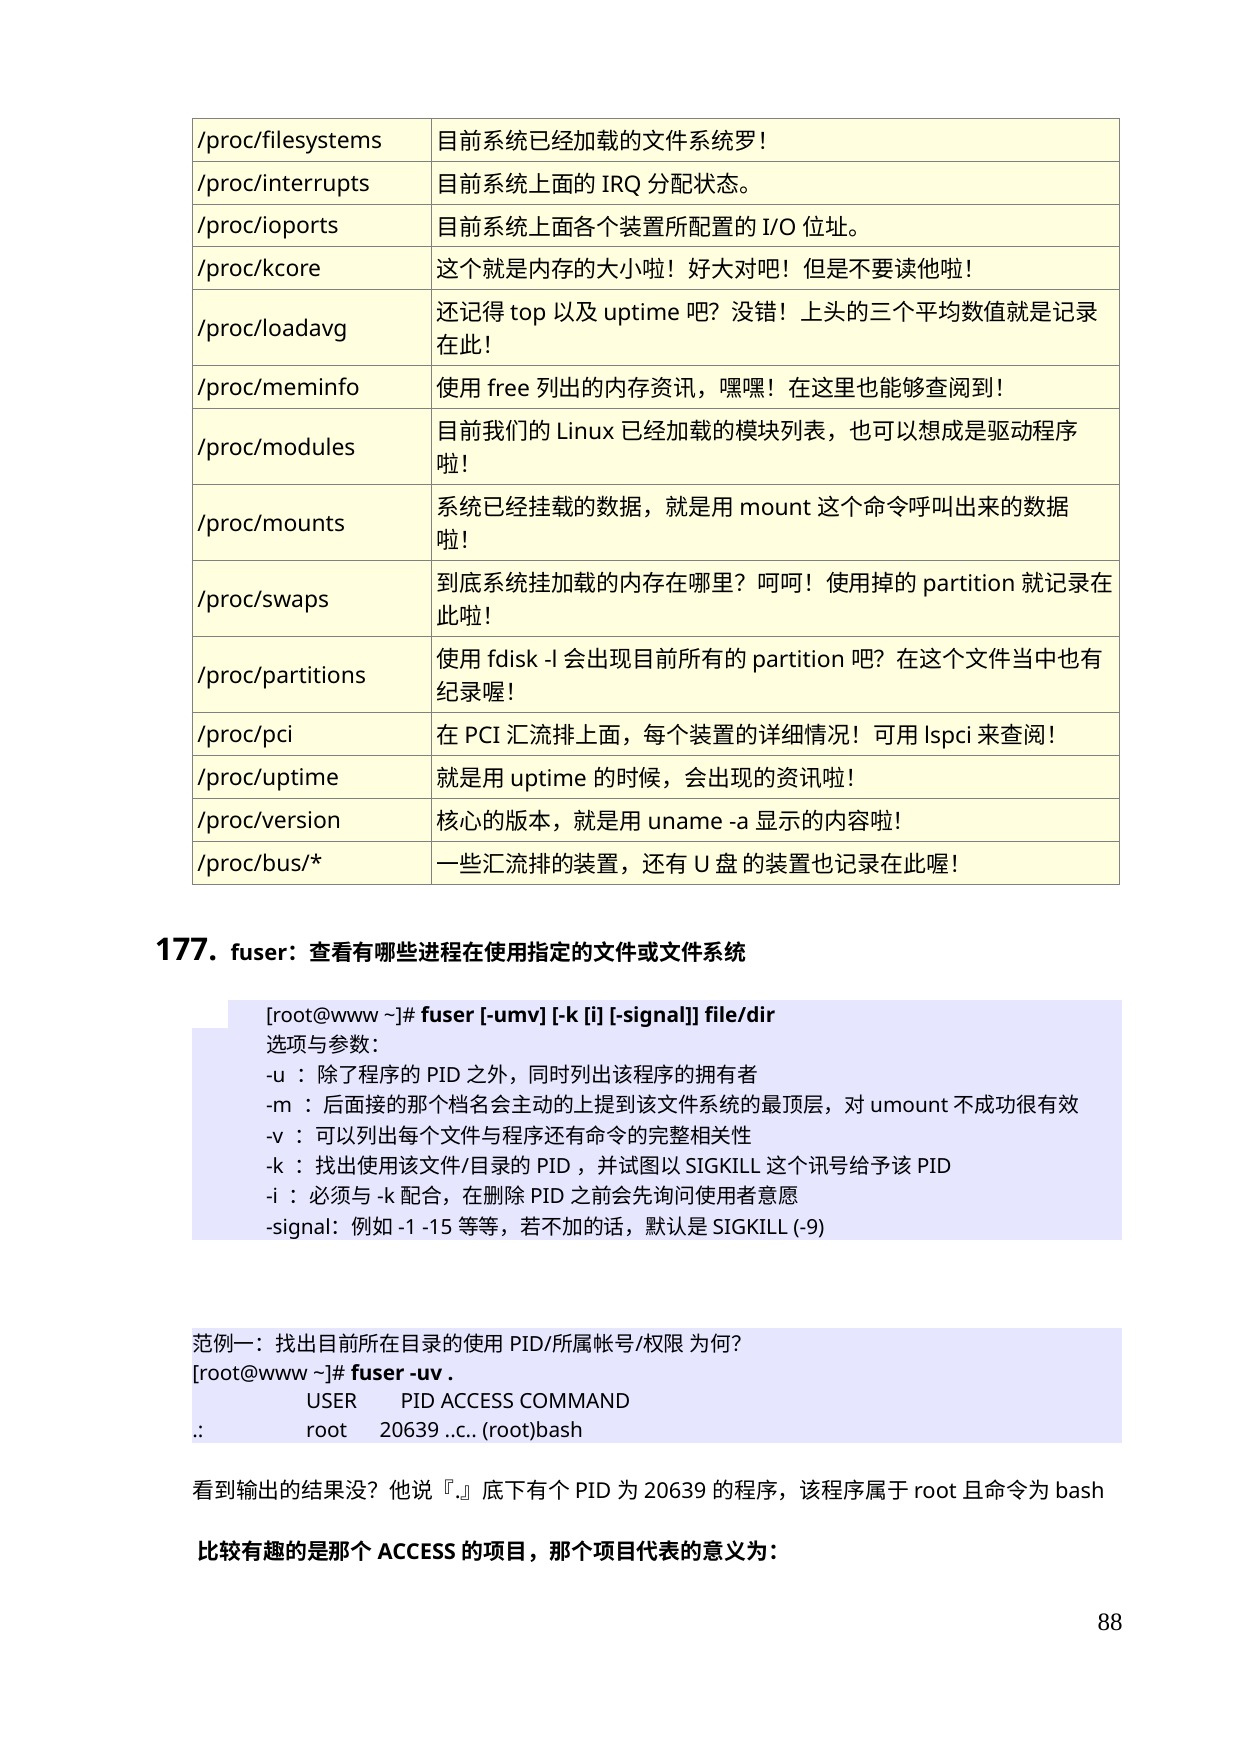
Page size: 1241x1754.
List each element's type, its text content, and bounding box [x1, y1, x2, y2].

text [root@www ~]# fuser -uv . [192, 1358, 1122, 1386]
table_cell /proc/uptime [193, 756, 431, 798]
table_cell /proc/meminfo [193, 366, 431, 408]
table_cell /proc/partitions [193, 637, 431, 712]
table_cell /proc/version [193, 799, 431, 841]
table_cell 目前系统上面的 IRQ 分配状态。 [432, 162, 1119, 204]
table_cell 就是用 uptime 的时候，会出现的资讯啦！ [432, 756, 1119, 798]
table_cell 使用 fdisk -l 会出现目前所有的 partition 吧？在这个文件当中也有纪录喔！ [432, 637, 1119, 712]
table_cell 到底系统挂加载的内存在哪里？呵呵！使用掉的 partition 就记录在此啦！ [432, 561, 1119, 636]
table_cell /proc/loadavg [193, 290, 431, 365]
table_cell /proc/pci [193, 713, 431, 755]
text -signal：例如 -1 -15 等等，若不加的话，默认是 SIGKILL (-9) [192, 1210, 1122, 1240]
table_cell 在 PCI 汇流排上面，每个装置的详细情况！可用 lspci 来查阅！ [432, 713, 1119, 755]
text -k ：找出使用该文件/目录的 PID ，并试图以 SIGKILL 这个讯号给予该 PID [192, 1149, 1122, 1180]
table_cell 一些汇流排的装置，还有 U盘 的装置也记录在此喔！ [432, 842, 1119, 883]
table_cell /proc/swaps [193, 561, 431, 636]
table_cell 核心的版本，就是用 uname -a 显示的内容啦！ [432, 799, 1119, 841]
table_cell /proc/filesystems [193, 119, 431, 161]
table_cell 使用 free 列出的内存资讯，嘿嘿！在这里也能够查阅到！ [432, 366, 1119, 408]
table_cell 目前系统已经加载的文件系统罗！ [432, 119, 1119, 161]
table_cell /proc/kcore [193, 247, 431, 289]
text 选项与参数： [192, 1028, 1122, 1058]
text -u ：除了程序的 PID 之外，同时列出该程序的拥有者 [192, 1058, 1122, 1089]
table_cell /proc/ioports [193, 205, 431, 246]
table_cell 目前系统上面各个装置所配置的 I/O 位址。 [432, 205, 1119, 246]
text -m ：后面接的那个档名会主动的上提到该文件系统的最顶层，对 umount 不成功很有效 [192, 1089, 1122, 1119]
list [root@www ~]# fuser [-umv] [-k [i] [-signal]] file/dir [228, 1000, 1122, 1028]
text 范例一：找出目前所在目录的使用 PID/所属帐号/权限 为何？ [192, 1328, 1122, 1358]
text -i ：必须与 -k 配合，在删除 PID 之前会先询问使用者意愿 [192, 1180, 1122, 1210]
text 比较有趣的是那个 ACCESS 的项目，那个项目代表的意义为： [118, 1534, 1122, 1566]
table_cell 系统已经挂载的数据，就是用 mount 这个命令呼叫出来的数据啦！ [432, 485, 1119, 560]
table_cell /proc/bus/* [193, 842, 431, 883]
table_cell /proc/mounts [193, 485, 431, 560]
list fuser：查看有哪些进程在使用指定的文件或文件系统 [154, 927, 1122, 970]
table_cell /proc/modules [193, 409, 431, 484]
table_cell /proc/interrupts [193, 162, 431, 204]
table_cell 这个就是内存的大小啦！好大对吧！但是不要读他啦！ [432, 247, 1119, 289]
text .: root 20639 ..c.. (root)bash [192, 1415, 1122, 1443]
table_cell 还记得 top 以及 uptime 吧？没错！上头的三个平均数值就是记录在此！ [432, 290, 1119, 365]
text 看到输出的结果没？他说『.』底下有个 PID 为 20639 的程序，该程序属于 root 且命令为 bash [192, 1473, 1122, 1504]
table_cell 目前我们的 Linux 已经加载的模块列表，也可以想成是驱动程序啦！ [432, 409, 1119, 484]
text USER PID ACCESS COMMAND [192, 1386, 1122, 1415]
text -v ：可以列出每个文件与程序还有命令的完整相关性 [192, 1119, 1122, 1149]
